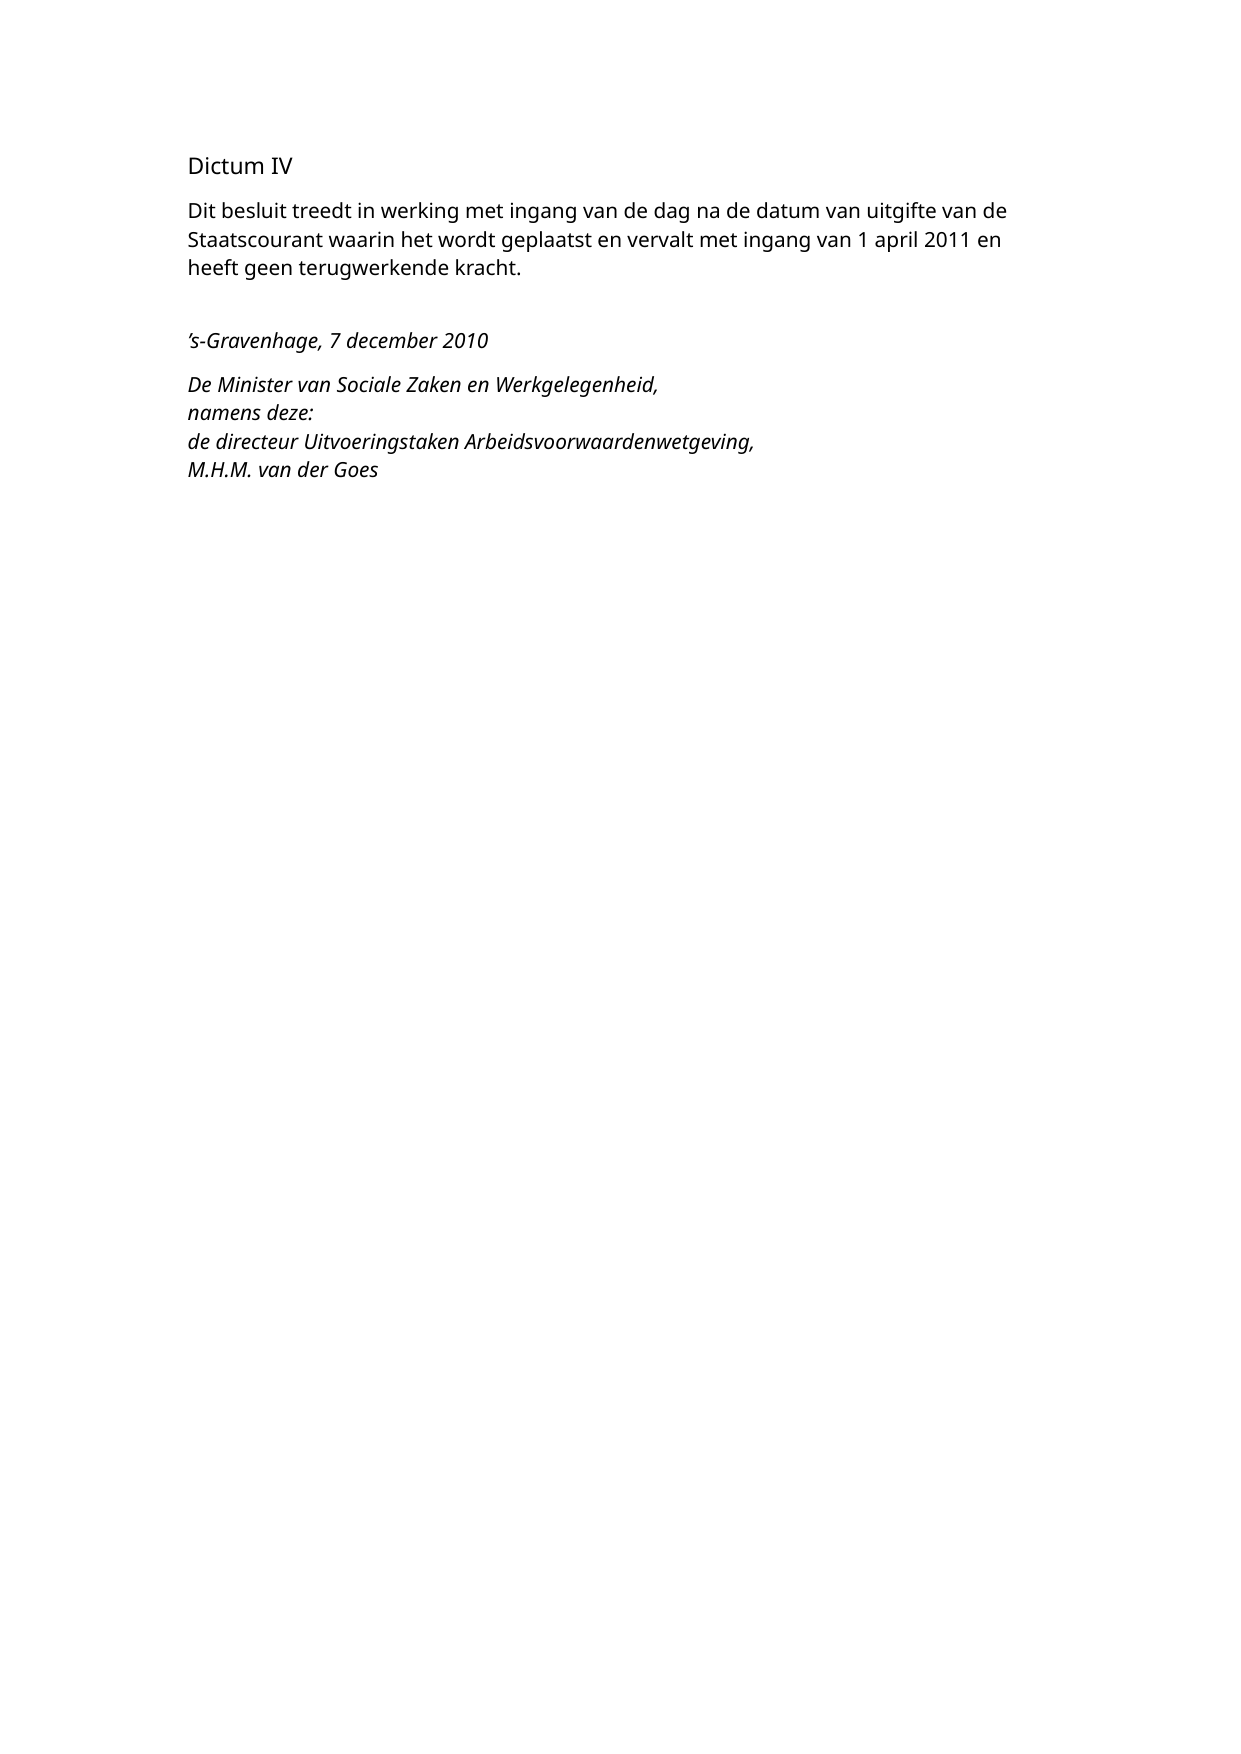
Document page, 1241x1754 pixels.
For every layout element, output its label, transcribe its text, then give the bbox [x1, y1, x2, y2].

text de directeur Uitvoeringstaken Arbeidsvoorwaardenwetgeving, [187, 427, 1053, 455]
text Dit besluit treedt in werking met ingang van de dag na de datum van uitgifte van de Staatscourant waarin het wordt geplaatst en vervalt met ingang van 1 april 2011 en heeft geen terugwerkende kracht. [187, 196, 1053, 282]
text ’s-Gravenhage, 7 december 2010 [187, 327, 1053, 355]
text M.H.M. van der Goes [187, 455, 1053, 484]
subtitle Dictum IV [187, 150, 1053, 181]
text namens deze: [187, 398, 1053, 427]
text De Minister van Sociale Zaken en Werkgelegenheid, [187, 370, 1053, 398]
